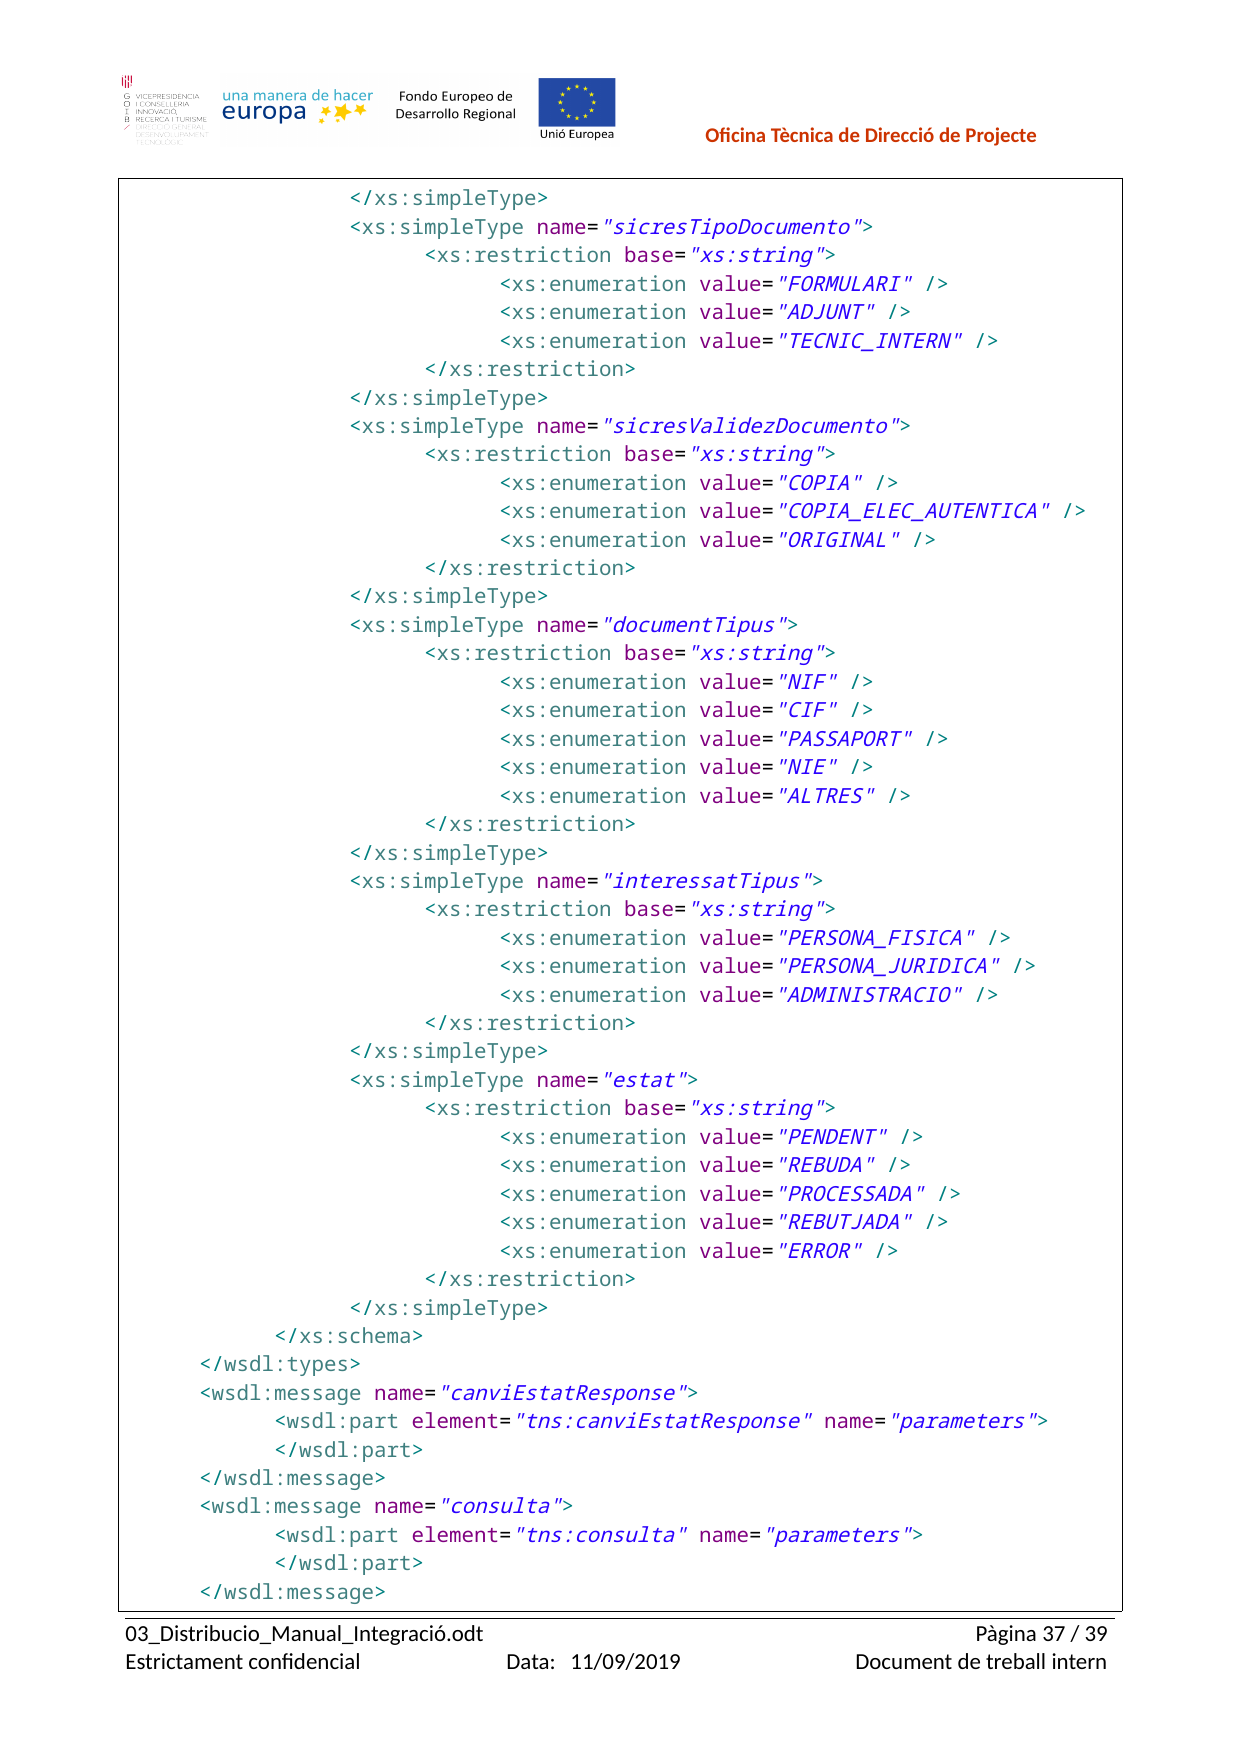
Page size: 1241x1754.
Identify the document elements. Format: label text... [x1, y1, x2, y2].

picture [118, 73, 213, 147]
table_header </xs:simpleType> <xs:simpleType name="sicresTipoDocumento"> <xs:restriction base="xs:string"> <xs:enumeration value="FORMULARI" /> <xs:enumeration value="ADJUNT" /> <xs:enumeration value="TECNIC_INTERN" /> </xs:restriction> </xs:simpleType> <xs:simpleType name="sicresValidezDocumento"> <xs:restriction base="xs:string"> <xs:enumeration value="COPIA" /> <xs:enumeration value="COPIA_ELEC_AUTENTICA" /> <xs:enumeration value="ORIGINAL" /> </xs:restriction> </xs:simpleType> <xs:simpleType name="documentTipus"> <xs:restriction base="xs:string"> <xs:enumeration value="NIF" /> <xs:enumeration value="CIF" /> <xs:enumeration value="PASSAPORT" /> <xs:enumeration value="NIE" /> <xs:enumeration value="ALTRES" /> </xs:restriction> </xs:simpleType> <xs:simpleType name="interessatTipus"> <xs:restriction base="xs:string"> <xs:enumeration value="PERSONA_FISICA" /> <xs:enumeration value="PERSONA_JURIDICA" /> <xs:enumeration value="ADMINISTRACIO" /> </xs:restriction> </xs:simpleType> <xs:simpleType name="estat"> <xs:restriction base="xs:string"> <xs:enumeration value="PENDENT" /> <xs:enumeration value="REBUDA" /> <xs:enumeration value="PROCESSADA" /> <xs:enumeration value="REBUTJADA" /> <xs:enumeration value="ERROR" /> </xs:restriction> </xs:simpleType> </xs:schema> </wsdl:types> <wsdl:message name="canviEstatResponse"> <wsdl:part element="tns:canviEstatResponse" name="parameters"> </wsdl:part> </wsdl:message> <wsdl:message name="consulta"> <wsdl:part element="tns:consulta" name="parameters"> </wsdl:part> </wsdl:message> [119, 179, 1122, 1611]
picture [219, 73, 621, 147]
